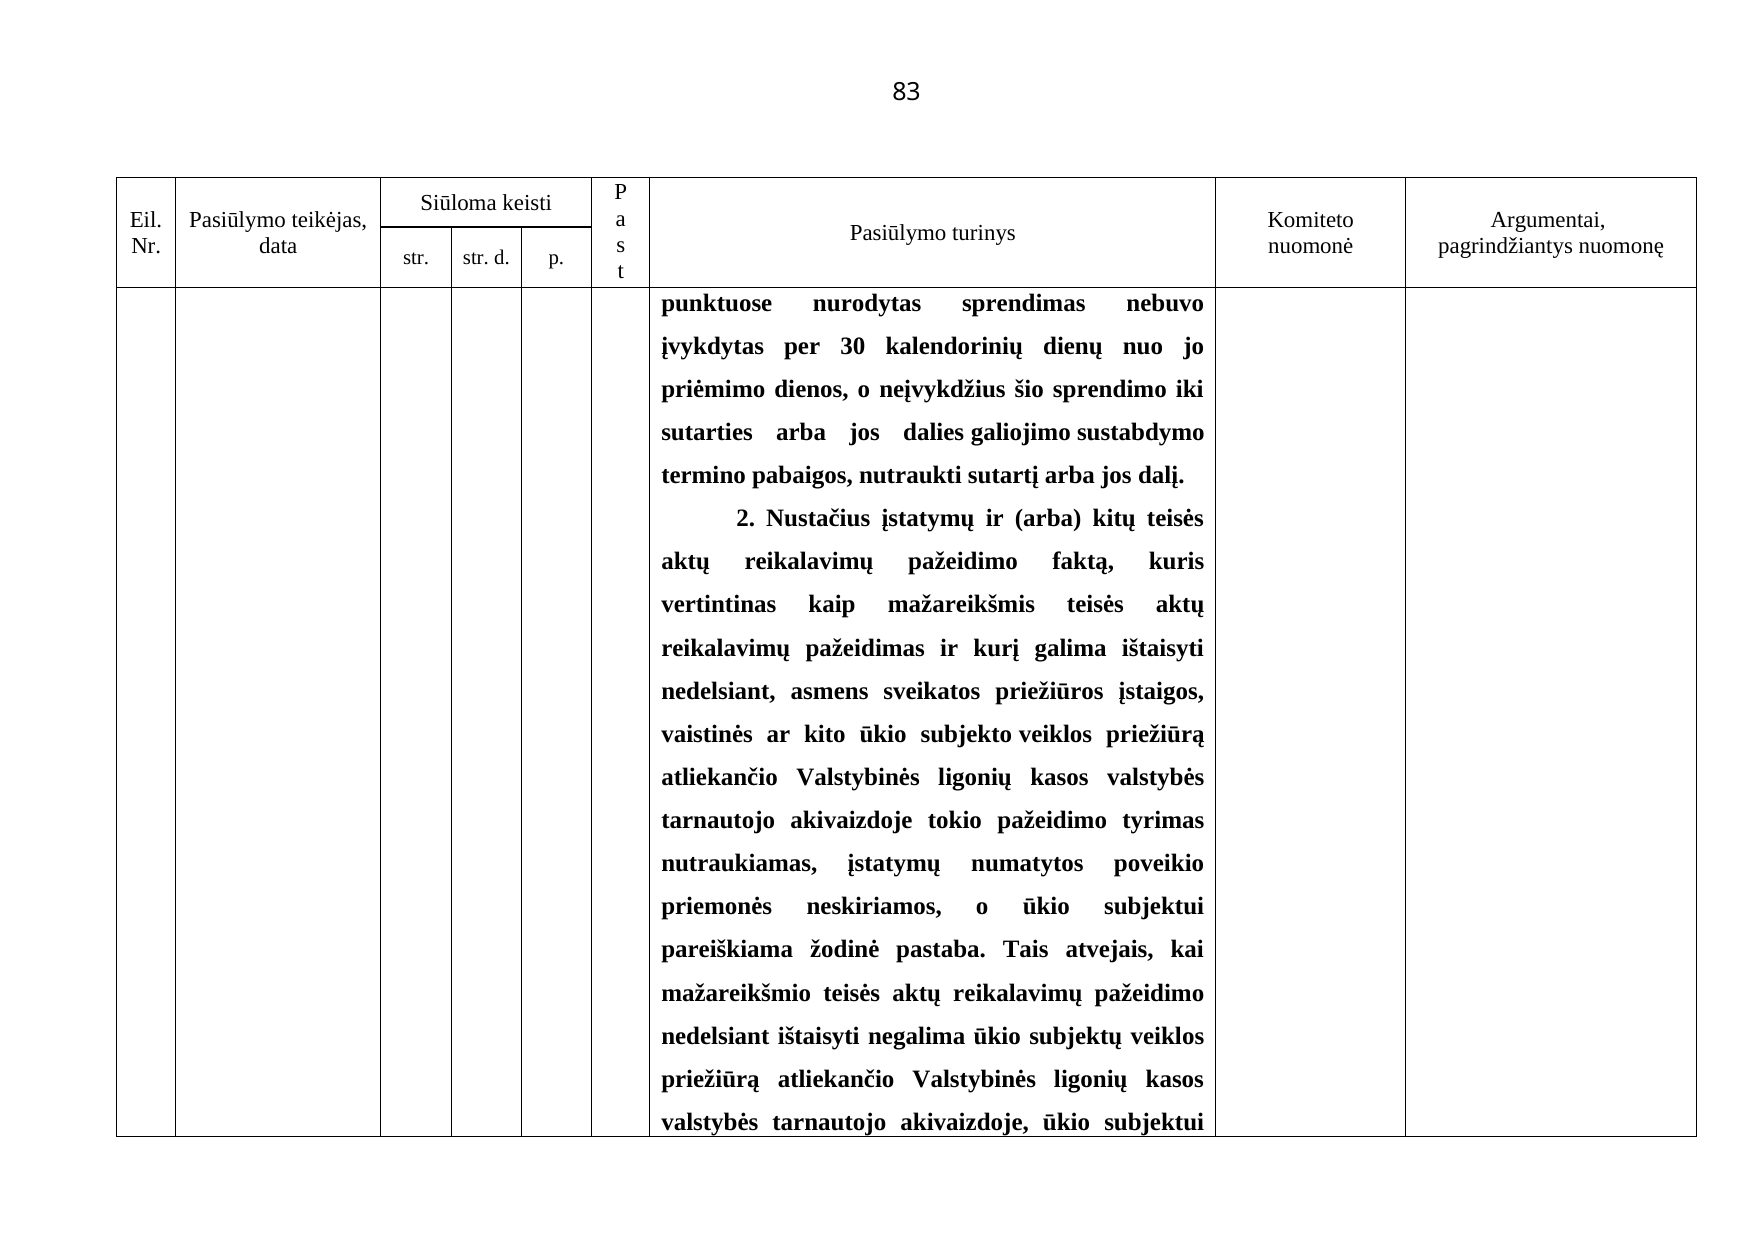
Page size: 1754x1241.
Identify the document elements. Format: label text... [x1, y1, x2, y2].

table_cell p. [522, 228, 591, 287]
table_cell [1216, 288, 1405, 1136]
table_cell [117, 288, 175, 1136]
table_header Pasiūlymo teikėjas, data [176, 178, 380, 287]
table_header Eil. Nr. [117, 178, 175, 287]
table_header Pastabos [592, 178, 649, 287]
table_cell [592, 288, 649, 1136]
table_cell [522, 288, 591, 1136]
table_cell [176, 288, 380, 1136]
table_header Argumentai, pagrindžiantys nuomonę [1406, 178, 1696, 287]
table_header Komiteto nuomonė [1216, 178, 1405, 287]
table_cell [381, 288, 451, 1136]
table_header Siūloma keisti [381, 178, 591, 226]
table_cell str. [381, 228, 451, 287]
table_cell str. d. [452, 228, 521, 287]
table_cell punktuose nurodytas sprendimas nebuvo įvykdytas per 30 kalendorinių dienų nuo jo priėmimo dienos, o neįvykdžius šio sprendimo iki sutarties arba jos dalies galiojimo sustabdymo termino pabaigos, nutraukti sutartį arba jos dalį. 2. Nustačius įstatymų ir (arba) kitų teisės aktų reikalavimų pažeidimo faktą, kuris vertintinas kaip mažareikšmis teisės aktų reikalavimų pažeidimas ir kurį galima ištaisyti nedelsiant, asmens sveikatos priežiūros įstaigos, vaistinės ar kito ūkio subjekto veiklos priežiūrą atliekančio Valstybinės ligonių kasos valstybės tarnautojo akivaizdoje tokio pažeidimo tyrimas nutraukiamas, įstatymų numatytos poveikio priemonės neskiriamos, o ūkio subjektui pareiškiama žodinė pastaba. Tais atvejais, kai mažareikšmio teisės aktų reikalavimų pažeidimo nedelsiant ištaisyti negalima ūkio subjektų veiklos priežiūrą atliekančio Valstybinės ligonių kasos valstybės tarnautojo akivaizdoje, ūkio subjektui [650, 288, 1215, 1136]
table_cell [1406, 288, 1696, 1136]
table_cell [452, 288, 521, 1136]
table_header Pasiūlymo turinys [650, 178, 1215, 287]
